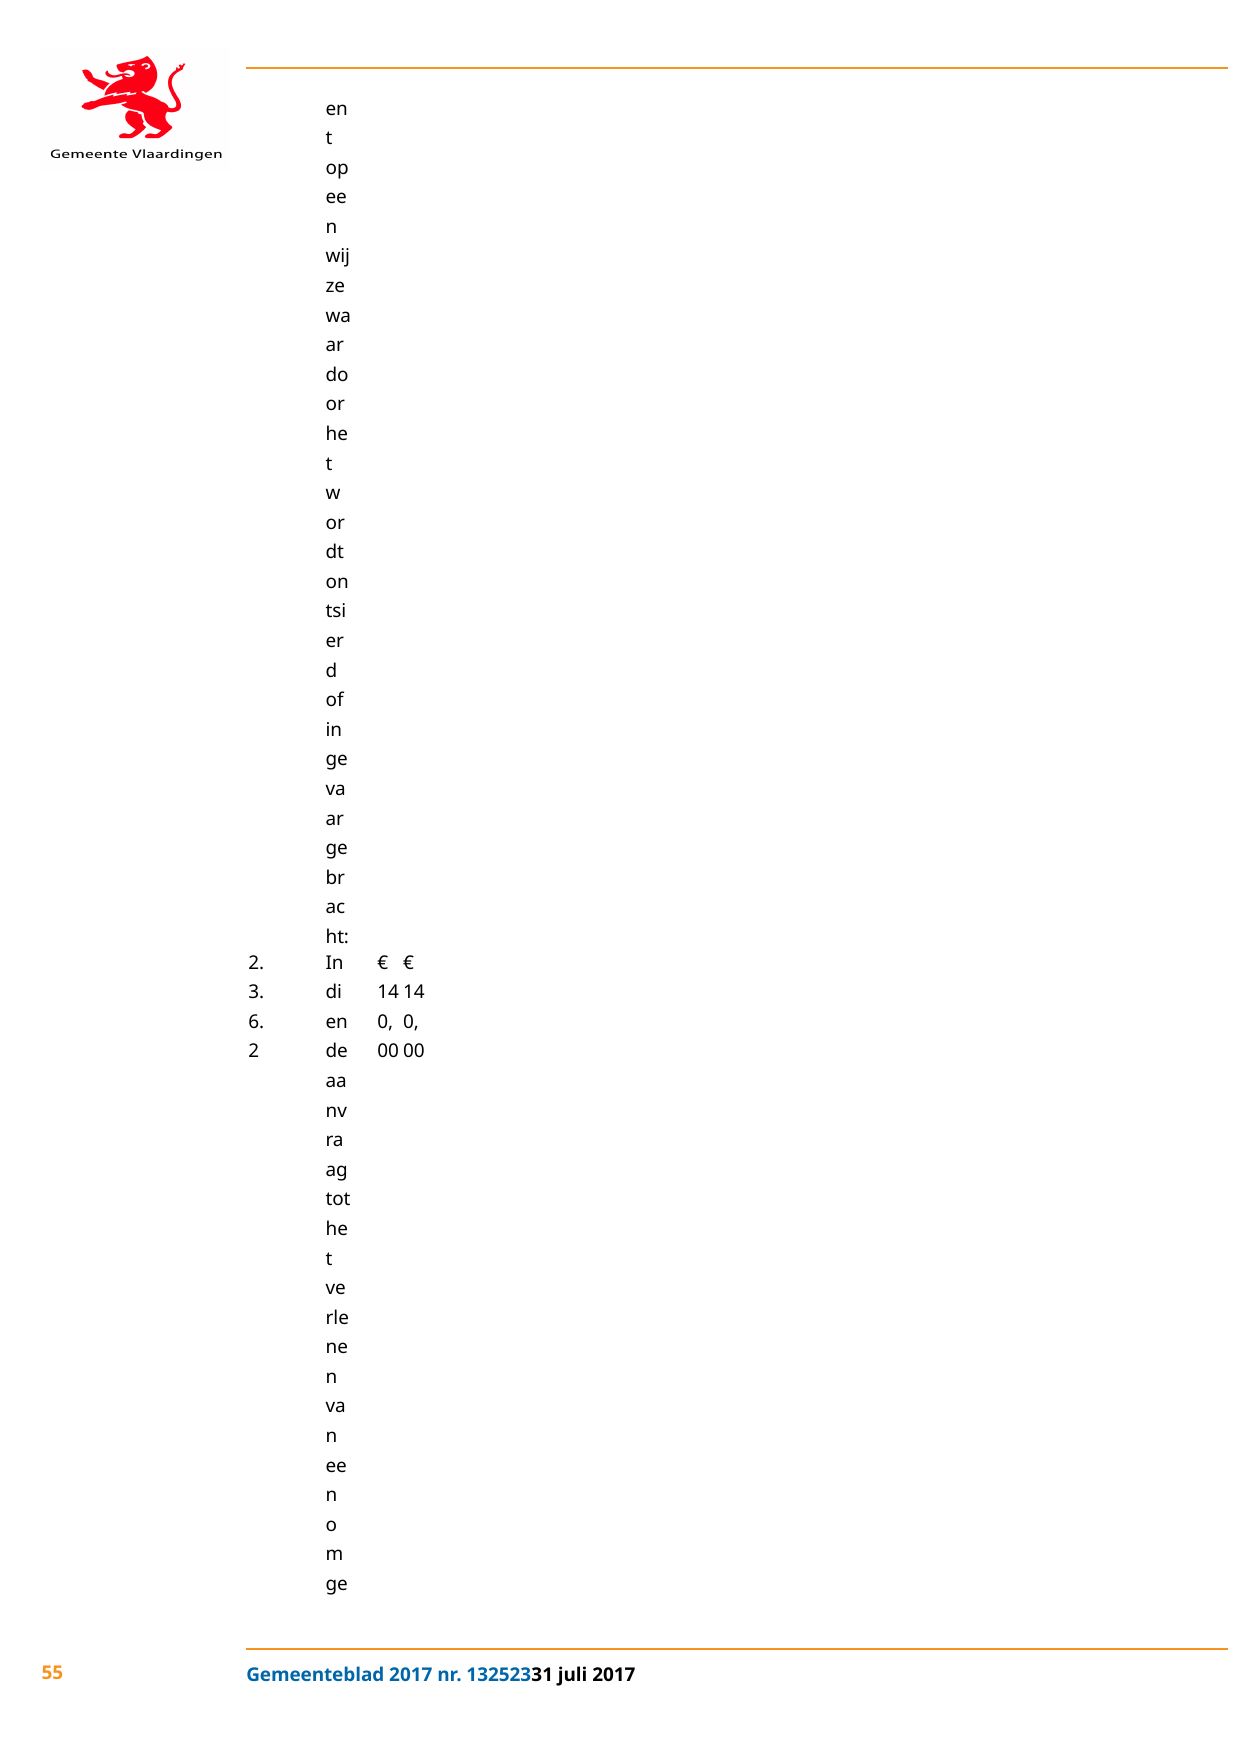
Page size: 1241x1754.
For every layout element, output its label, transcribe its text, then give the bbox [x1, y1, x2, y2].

table_cell [274, 949, 299, 1596]
table_cell € 140,00 [403, 949, 429, 1596]
table_cell [274, 95, 299, 949]
table_cell [248, 95, 274, 949]
picture [41, 47, 231, 172]
table_cell € 140,00 [377, 949, 403, 1596]
table_cell [300, 949, 325, 1596]
table_cell [351, 949, 377, 1596]
table_cell Indien de aanvraag tot het verlenen van een omge [325, 949, 351, 1596]
table_cell [351, 95, 377, 949]
table_cell [300, 95, 325, 949]
table_cell 2.3.6.2 [248, 949, 274, 1596]
table_cell [403, 95, 429, 949]
table_cell ent op een wijze waardoor het wordt ontsierd of in gevaar gebracht: [325, 95, 351, 949]
table_cell [377, 95, 403, 949]
